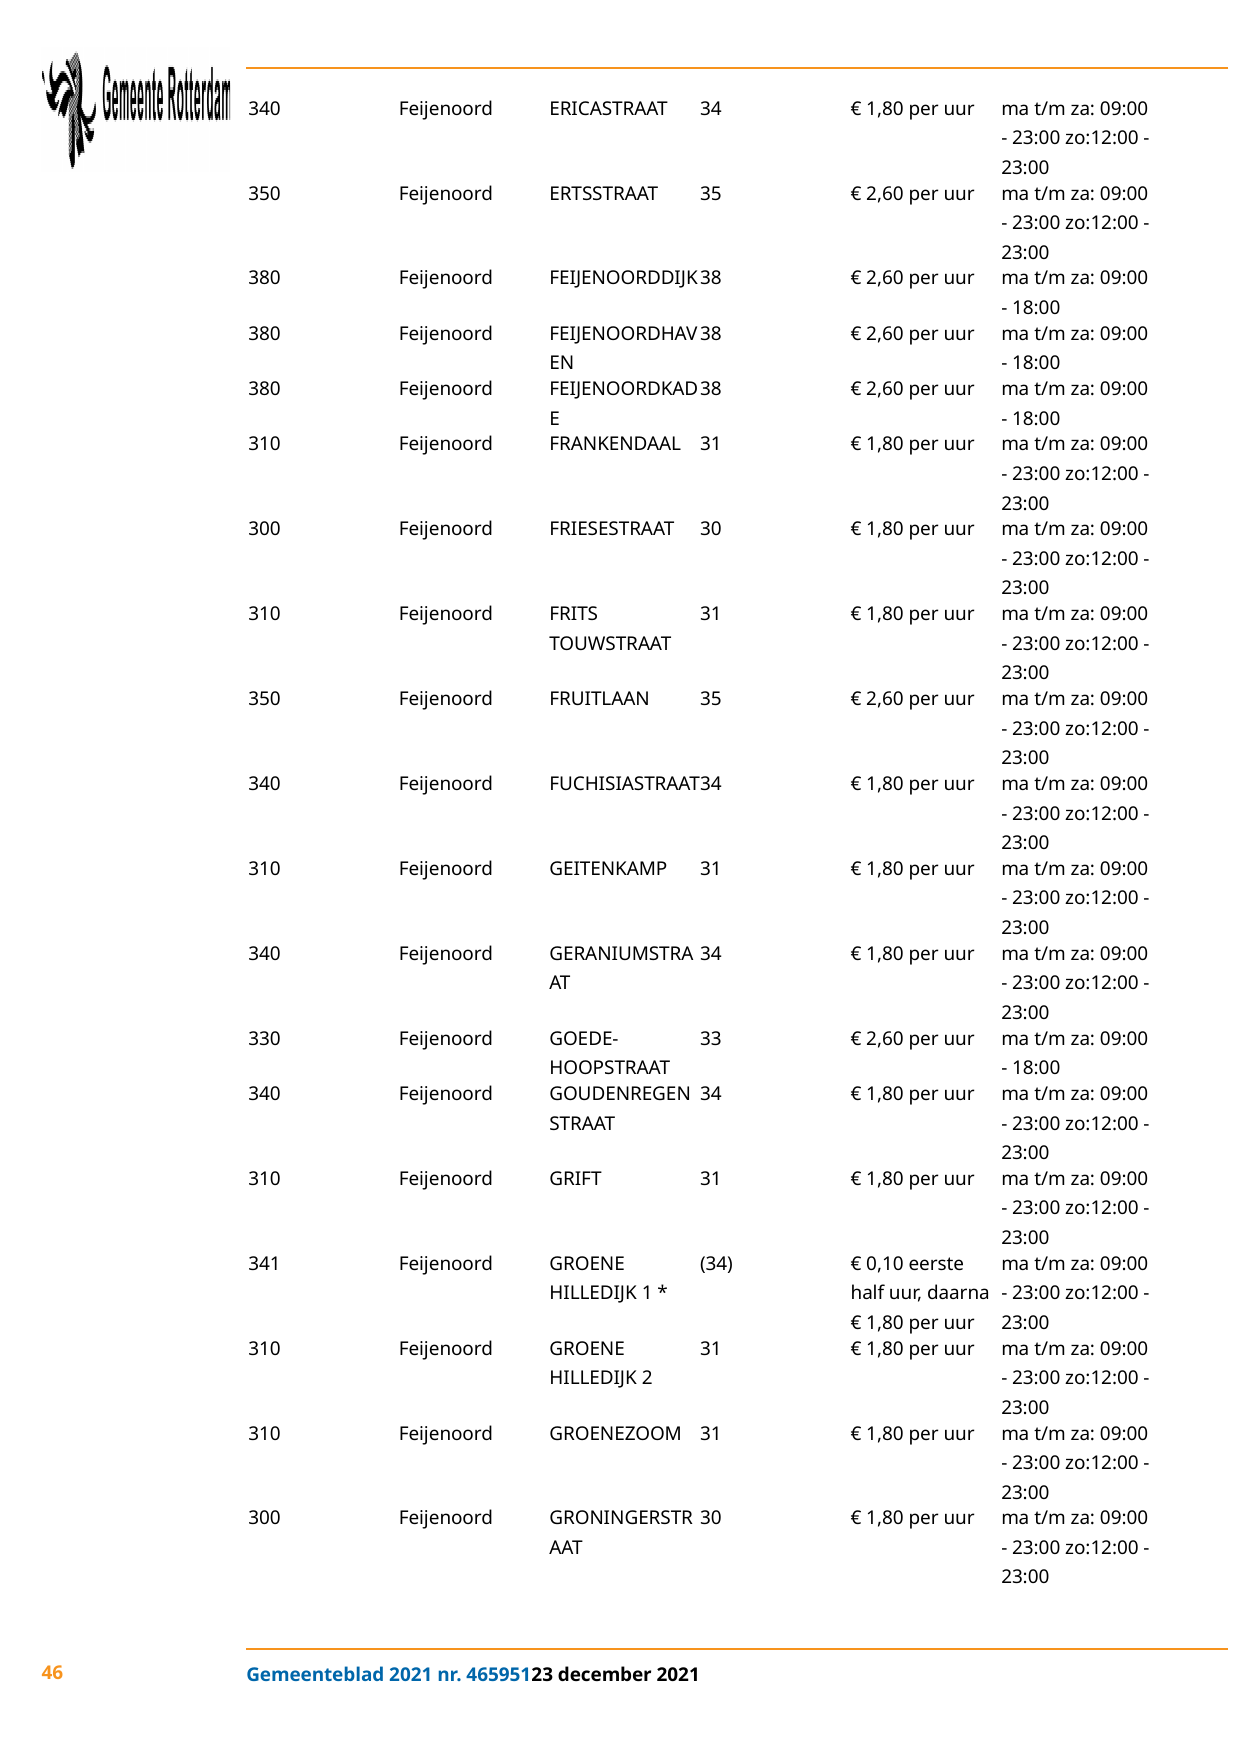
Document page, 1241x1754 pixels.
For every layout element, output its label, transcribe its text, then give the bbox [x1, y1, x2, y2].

table_cell Feijenoord [399, 375, 549, 431]
table_cell Feijenoord [399, 855, 549, 940]
table_cell Feijenoord [399, 265, 549, 320]
table_cell ma t/m za: 09:00 - 23:00 zo:12:00 - 23:00 [1001, 1505, 1152, 1589]
table_cell ma t/m za: 09:00 - 23:00 zo:12:00 - 23:00 [1001, 940, 1152, 1025]
table_cell 38 [700, 265, 850, 320]
table_cell 31 [700, 1420, 850, 1504]
table_cell GROENE HILLEDIJK 2 [549, 1335, 700, 1420]
table_cell Feijenoord [399, 600, 549, 685]
table_cell ma t/m za: 09:00 - 18:00 [1001, 265, 1152, 320]
table_cell 310 [248, 431, 398, 515]
table_cell € 1,80 per uur [850, 770, 1001, 855]
table_cell 30 [700, 515, 850, 600]
table_cell 31 [700, 600, 850, 685]
table_cell ma t/m za: 09:00 - 23:00 zo:12:00 - 23:00 [1001, 1250, 1152, 1335]
table_cell Feijenoord [399, 940, 549, 1025]
table_cell 310 [248, 600, 398, 685]
table_cell € 1,80 per uur [850, 1165, 1001, 1250]
table_cell Feijenoord [399, 431, 549, 515]
table_cell GOEDE-HOOPSTRAAT [549, 1025, 700, 1080]
table_cell 35 [700, 685, 850, 770]
table_cell ma t/m za: 09:00 - 23:00 zo:12:00 - 23:00 [1001, 431, 1152, 515]
table_cell 350 [248, 180, 398, 264]
table_cell GERANIUMSTRAAT [549, 940, 700, 1025]
table_cell GROENE HILLEDIJK 1 * [549, 1250, 700, 1335]
table_cell Feijenoord [399, 95, 549, 180]
table_cell Feijenoord [399, 320, 549, 375]
table_cell 33 [700, 1025, 850, 1080]
table_cell € 1,80 per uur [850, 1505, 1001, 1589]
table_cell € 2,60 per uur [850, 265, 1001, 320]
table_cell GRIFT [549, 1165, 700, 1250]
table_cell ma t/m za: 09:00 - 18:00 [1001, 320, 1152, 375]
table_cell € 1,80 per uur [850, 855, 1001, 940]
table_cell FRIESESTRAAT [549, 515, 700, 600]
table_cell ma t/m za: 09:00 - 23:00 zo:12:00 - 23:00 [1001, 515, 1152, 600]
table_cell Feijenoord [399, 685, 549, 770]
table_cell 300 [248, 515, 398, 600]
table_cell ERICASTRAAT [549, 95, 700, 180]
table_cell € 1,80 per uur [850, 1420, 1001, 1504]
table_cell € 0,10 eerste half uur, daarna € 1,80 per uur [850, 1250, 1001, 1335]
table_cell ma t/m za: 09:00 - 23:00 zo:12:00 - 23:00 [1001, 1080, 1152, 1165]
table_cell ma t/m za: 09:00 - 23:00 zo:12:00 - 23:00 [1001, 685, 1152, 770]
table_cell ma t/m za: 09:00 - 23:00 zo:12:00 - 23:00 [1001, 1165, 1152, 1250]
table_cell 300 [248, 1505, 398, 1589]
table_cell € 2,60 per uur [850, 180, 1001, 264]
table_cell 330 [248, 1025, 398, 1080]
table_cell FEIJENOORDKADE [549, 375, 700, 431]
table_cell GROENEZOOM [549, 1420, 700, 1504]
table_cell 341 [248, 1250, 398, 1335]
table_cell € 1,80 per uur [850, 600, 1001, 685]
table_cell € 2,60 per uur [850, 375, 1001, 431]
table_cell 350 [248, 685, 398, 770]
table_cell Feijenoord [399, 1335, 549, 1420]
table_cell GOUDENREGENSTRAAT [549, 1080, 700, 1165]
table_cell Feijenoord [399, 180, 549, 264]
table_cell ma t/m za: 09:00 - 23:00 zo:12:00 - 23:00 [1001, 95, 1152, 180]
table_cell 340 [248, 940, 398, 1025]
table_cell 340 [248, 770, 398, 855]
table_cell FRITS TOUWSTRAAT [549, 600, 700, 685]
table_cell ma t/m za: 09:00 - 23:00 zo:12:00 - 23:00 [1001, 600, 1152, 685]
table_cell € 2,60 per uur [850, 1025, 1001, 1080]
table_cell € 2,60 per uur [850, 320, 1001, 375]
table_cell Feijenoord [399, 1025, 549, 1080]
table_cell 340 [248, 95, 398, 180]
table_cell (34) [700, 1250, 850, 1335]
table_cell 31 [700, 855, 850, 940]
table_cell 380 [248, 265, 398, 320]
table_cell 310 [248, 1165, 398, 1250]
table_cell ma t/m za: 09:00 - 23:00 zo:12:00 - 23:00 [1001, 1335, 1152, 1420]
table_cell Feijenoord [399, 1505, 549, 1589]
table_cell € 1,80 per uur [850, 95, 1001, 180]
table_cell 380 [248, 375, 398, 431]
table_cell FEIJENOORDDIJK [549, 265, 700, 320]
table_cell Feijenoord [399, 515, 549, 600]
table_cell 31 [700, 1335, 850, 1420]
picture [41, 47, 231, 172]
table_cell 34 [700, 1080, 850, 1165]
table_cell GRONINGERSTRAAT [549, 1505, 700, 1589]
table_cell € 1,80 per uur [850, 515, 1001, 600]
table_cell ma t/m za: 09:00 - 23:00 zo:12:00 - 23:00 [1001, 855, 1152, 940]
table_cell Feijenoord [399, 1080, 549, 1165]
table_cell FEIJENOORDHAVEN [549, 320, 700, 375]
table_cell 30 [700, 1505, 850, 1589]
table_cell ma t/m za: 09:00 - 18:00 [1001, 1025, 1152, 1080]
table_cell FRANKENDAAL [549, 431, 700, 515]
table_cell FUCHISIASTRAAT [549, 770, 700, 855]
table_cell GEITENKAMP [549, 855, 700, 940]
table_cell 35 [700, 180, 850, 264]
table_cell € 2,60 per uur [850, 685, 1001, 770]
table_cell Feijenoord [399, 770, 549, 855]
table_cell ERTSSTRAAT [549, 180, 700, 264]
table_cell € 1,80 per uur [850, 940, 1001, 1025]
table_cell Feijenoord [399, 1250, 549, 1335]
table_cell 310 [248, 1420, 398, 1504]
table_cell 34 [700, 940, 850, 1025]
table_cell ma t/m za: 09:00 - 23:00 zo:12:00 - 23:00 [1001, 1420, 1152, 1504]
table_cell 34 [700, 770, 850, 855]
table_cell ma t/m za: 09:00 - 23:00 zo:12:00 - 23:00 [1001, 180, 1152, 264]
table_cell ma t/m za: 09:00 - 23:00 zo:12:00 - 23:00 [1001, 770, 1152, 855]
table_cell € 1,80 per uur [850, 431, 1001, 515]
table_cell ma t/m za: 09:00 - 18:00 [1001, 375, 1152, 431]
table_cell 310 [248, 855, 398, 940]
table_cell 380 [248, 320, 398, 375]
table_cell 310 [248, 1335, 398, 1420]
table_cell Feijenoord [399, 1420, 549, 1504]
table_cell 31 [700, 1165, 850, 1250]
table_cell 340 [248, 1080, 398, 1165]
table_cell FRUITLAAN [549, 685, 700, 770]
table_cell 38 [700, 375, 850, 431]
table_cell € 1,80 per uur [850, 1080, 1001, 1165]
table_cell Feijenoord [399, 1165, 549, 1250]
table_cell € 1,80 per uur [850, 1335, 1001, 1420]
table_cell 38 [700, 320, 850, 375]
table_cell 31 [700, 431, 850, 515]
table_cell 34 [700, 95, 850, 180]
